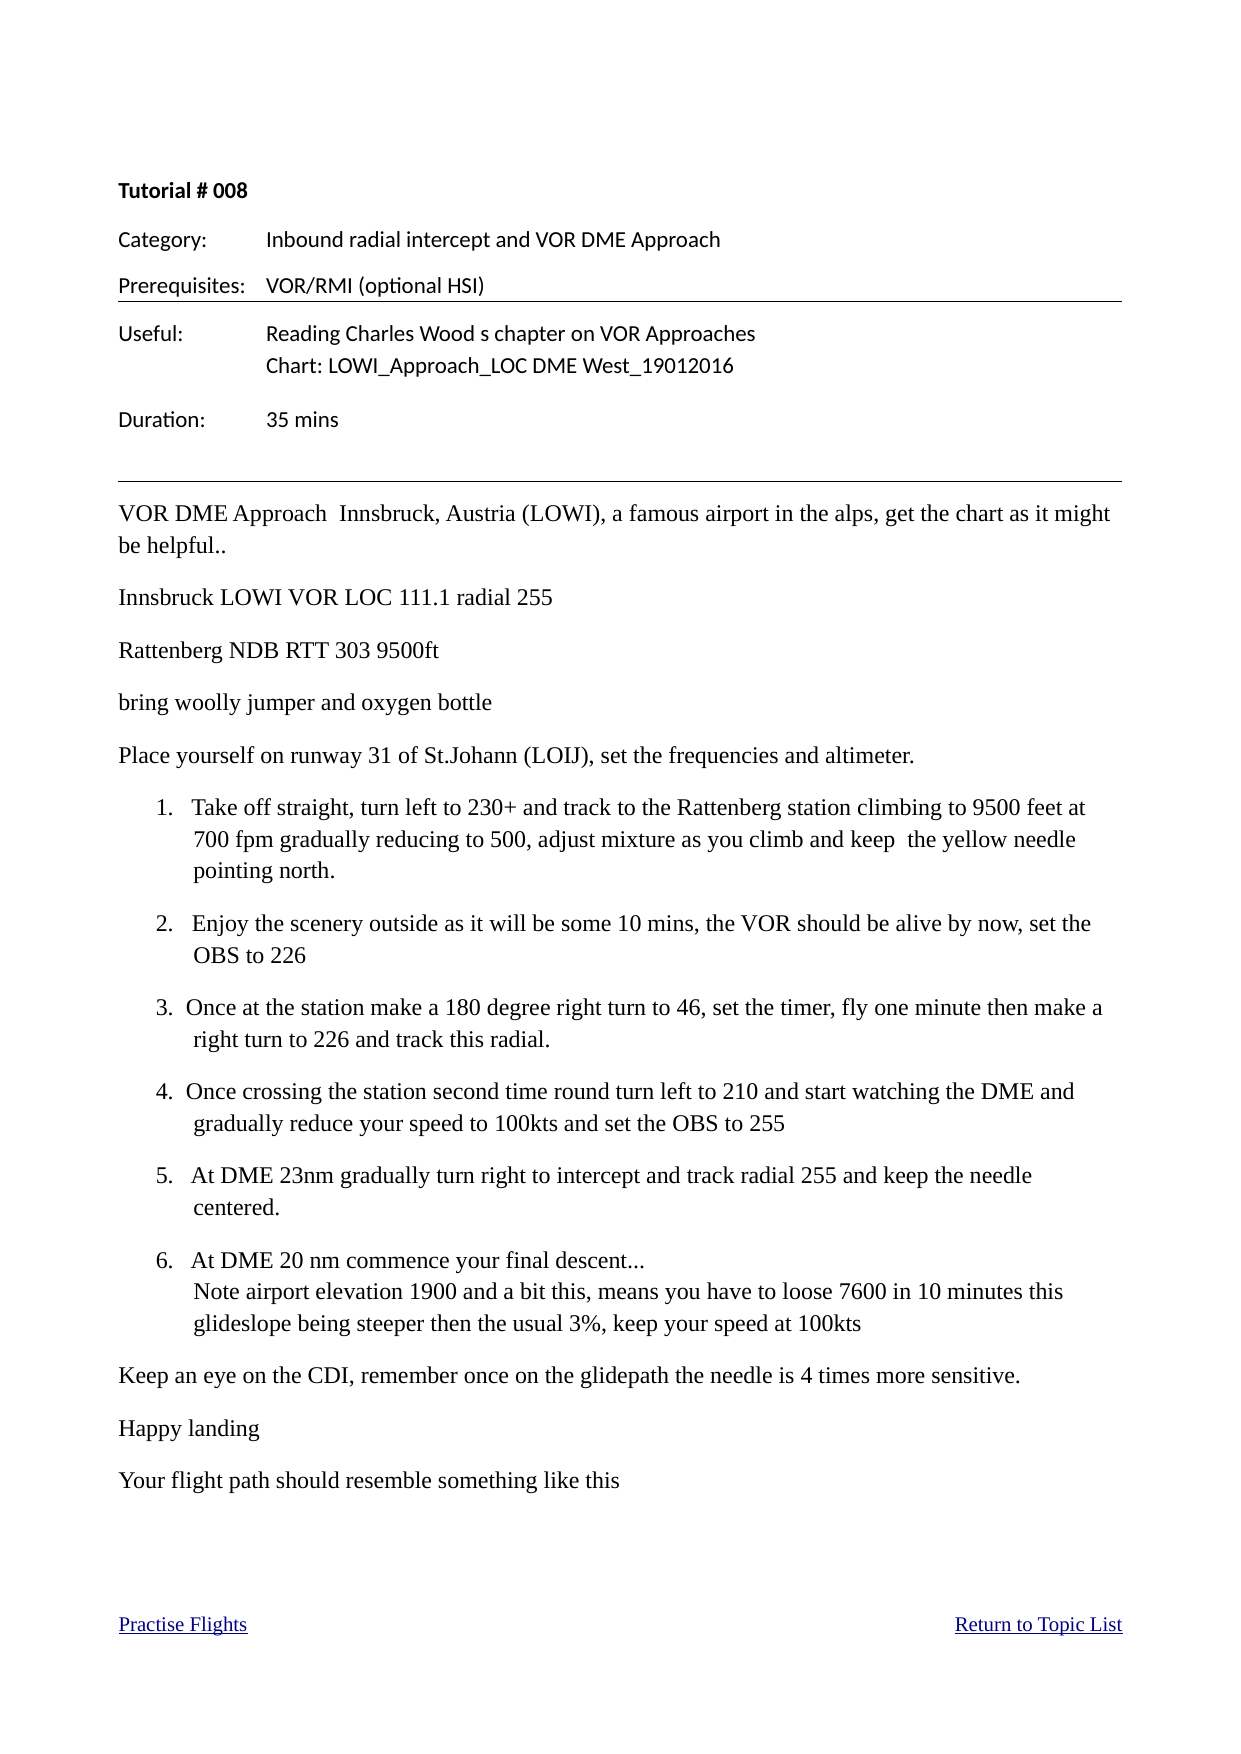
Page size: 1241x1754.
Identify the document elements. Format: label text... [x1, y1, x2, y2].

text Your flight path should resemble something like this [118, 1466, 1122, 1494]
text Place yourself on runway 31 of St.Johann (LOIJ), set the frequencies and altimeter. [118, 741, 1122, 768]
text Innsbruck LOWI VOR LOC 111.1 radial 255 [118, 583, 1122, 611]
text bring woolly jumper and oxygen bottle [118, 688, 1122, 716]
list Take off straight, turn left to 230+ and track to the Rattenberg station climbing to 9500 feet at 700 fpm gradually reducing to 500, adjust mixture as you climb and keep the yellow needle pointing north. [156, 793, 1122, 884]
list At DME 20 nm commence your final descent... Note airport elevation 1900 and a bit this, means you have to loose 7600 in 10 minutes this glideslope being steeper then the usual 3%, keep your speed at 100kts [156, 1246, 1122, 1337]
text Useful: Reading Charles Wood s chapter on VOR Approaches Chart: LOWI_Approach_LOC DME West_19012016 [118, 319, 1122, 380]
text Happy landing [118, 1414, 1122, 1442]
list Once at the station make a 180 degree right turn to 46, set the timer, fly one minute then make a right turn to 226 and track this radial. [156, 993, 1122, 1052]
text Duration: 35 mins [118, 405, 1122, 433]
list At DME 23nm gradually turn right to intercept and track radial 255 and keep the needle centered. [156, 1161, 1122, 1221]
text Keep an eye on the CDI, remember once on the glidepath the needle is 4 times more sensitive. [118, 1361, 1122, 1389]
text Rattenberg NDB RTT 303 9500ft [118, 636, 1122, 663]
list Once crossing the station second time round turn left to 210 and start watching the DME and gradually reduce your speed to 100kts and set the OBS to 255 [156, 1077, 1122, 1137]
text VOR DME Approach Innsbruck, Austria (LOWI), a famous airport in the alps, get the chart as it might be helpful.. [118, 499, 1122, 558]
list Enjoy the scenery outside as it will be some 10 mins, the VOR should be alive by now, set the OBS to 226 [156, 909, 1122, 968]
text Prerequisites: VOR/RMI (optional HSI) [118, 271, 1122, 301]
text Tutorial # 008 [118, 176, 1122, 204]
text Category: Inbound radial intercept and VOR DME Approach [118, 225, 1122, 253]
